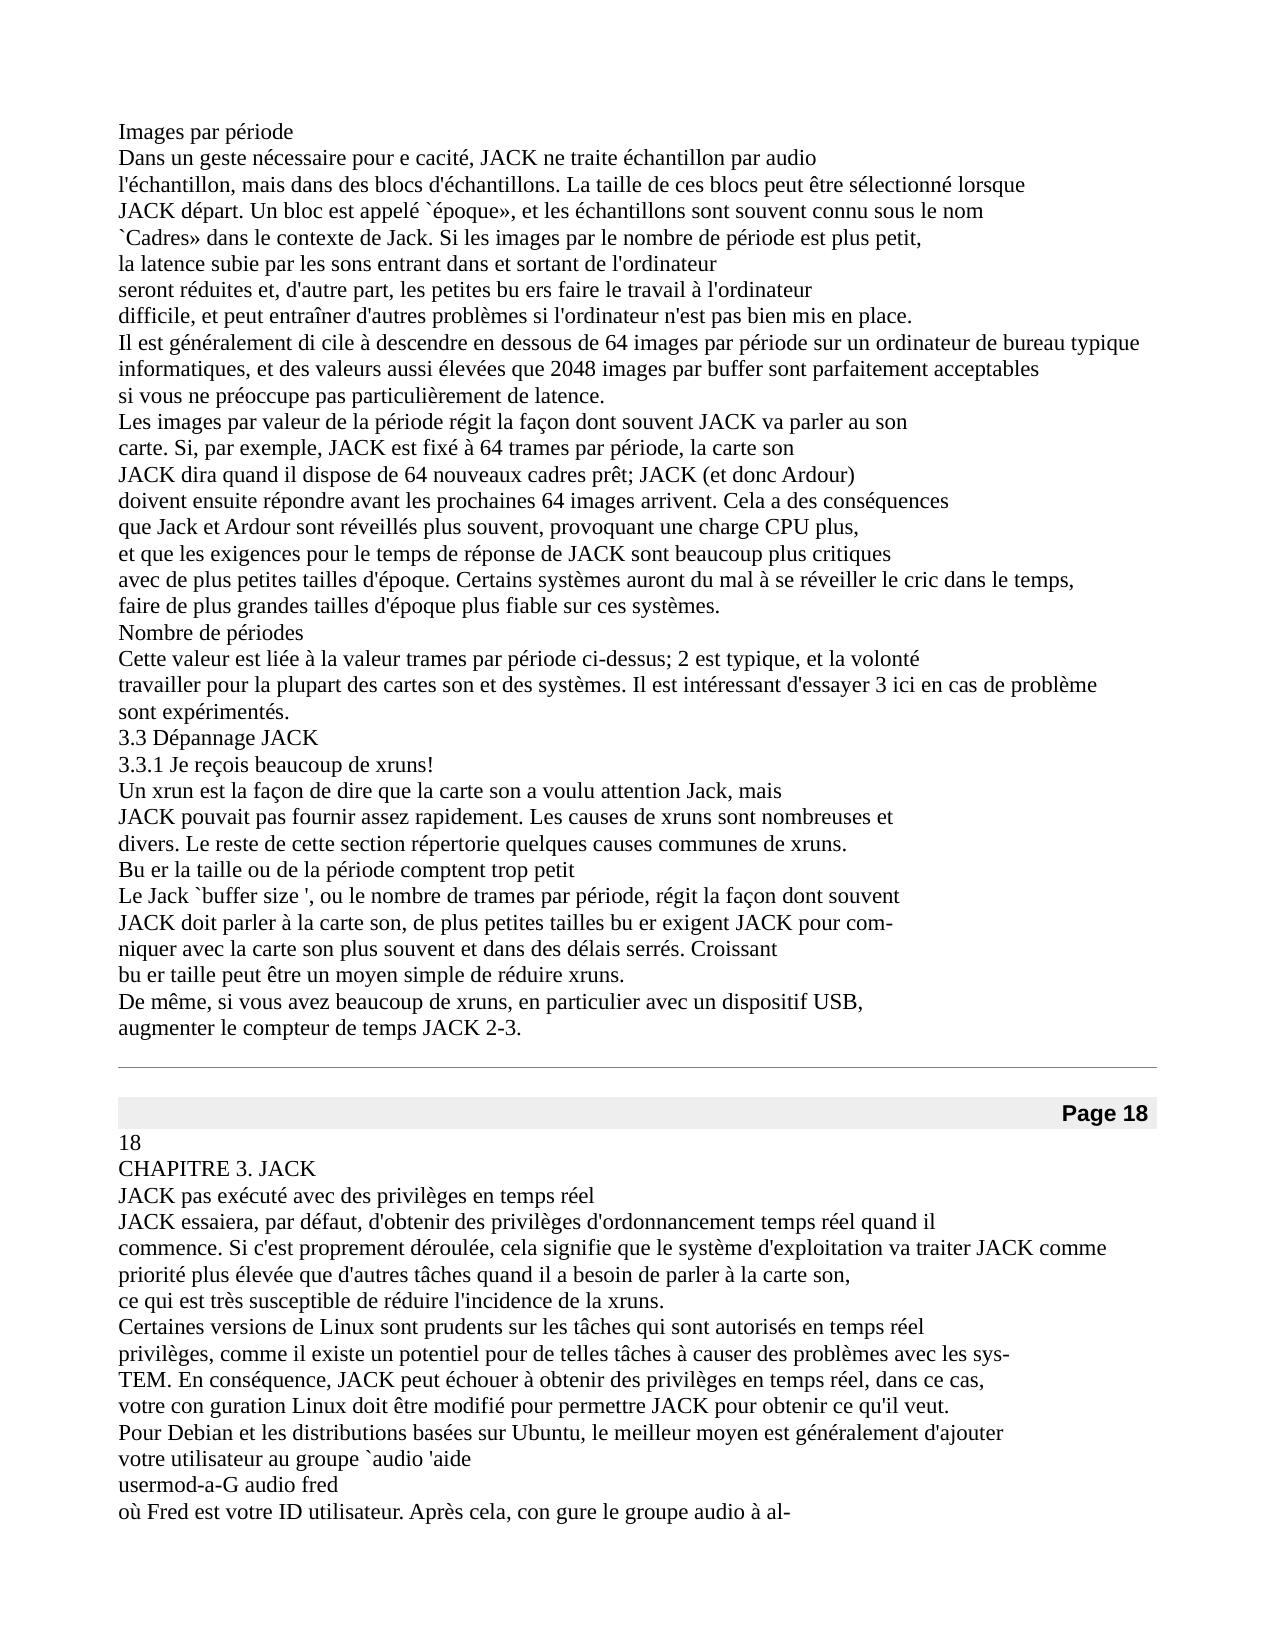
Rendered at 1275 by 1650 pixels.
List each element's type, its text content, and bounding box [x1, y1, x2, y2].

text Il est généralement di cile à descendre en dessous de 64 images par période sur un ordinateur de bureau typique [118, 329, 1157, 355]
text Certaines versions de Linux sont prudents sur les tâches qui sont autorisés en temps réel [118, 1313, 1157, 1340]
text seront réduites et, d'autre part, les petites bu ers faire le travail à l'ordinateur [118, 276, 1157, 303]
text où Fred est votre ID utilisateur. Après cela, con gure le groupe audio à al- [118, 1498, 1157, 1524]
text doivent ensuite répondre avant les prochaines 64 images arrivent. Cela a des conséquences [118, 487, 1157, 513]
text Bu er la taille ou de la période comptent trop petit [118, 856, 1157, 882]
text l'échantillon, mais dans des blocs d'échantillons. La taille de ces blocs peut être sélectionné lorsque [118, 171, 1157, 197]
text JACK départ. Un bloc est appelé `époque», et les échantillons sont souvent connu sous le nom [118, 197, 1157, 223]
text Images par période [118, 118, 1157, 144]
text ce qui est très susceptible de réduire l'incidence de la xruns. [118, 1287, 1157, 1313]
text priorité plus élevée que d'autres tâches quand il a besoin de parler à la carte son, [118, 1261, 1157, 1287]
text Dans un geste nécessaire pour e cacité, JACK ne traite échantillon par audio [118, 144, 1157, 171]
text sont expérimentés. [118, 698, 1157, 724]
text JACK pas exécuté avec des privilèges en temps réel [118, 1182, 1157, 1208]
text 3.3.1 Je reçois beaucoup de xruns! [118, 751, 1157, 777]
text De même, si vous avez beaucoup de xruns, en particulier avec un dispositif USB, [118, 988, 1157, 1014]
text JACK dira quand il dispose de 64 nouveaux cadres prêt; JACK (et donc Ardour) [118, 461, 1157, 487]
text 3.3 Dépannage JACK [118, 724, 1157, 751]
text Cette valeur est liée à la valeur trames par période ci-dessus; 2 est typique, et la volonté [118, 645, 1157, 672]
text carte. Si, par exemple, JACK est fixé à 64 trames par période, la carte son [118, 434, 1157, 461]
text JACK doit parler à la carte son, de plus petites tailles bu er exigent JACK pour com- [118, 909, 1157, 935]
text TEM. En conséquence, JACK peut échouer à obtenir des privilèges en temps réel, dans ce cas, [118, 1366, 1157, 1392]
text que Jack et Ardour sont réveillés plus souvent, provoquant une charge CPU plus, [118, 513, 1157, 540]
text votre con guration Linux doit être modifié pour permettre JACK pour obtenir ce qu'il veut. [118, 1392, 1157, 1419]
text augmenter le compteur de temps JACK 2-3. [118, 1014, 1157, 1041]
text faire de plus grandes tailles d'époque plus fiable sur ces systèmes. [118, 592, 1157, 619]
text JACK pouvait pas fournir assez rapidement. Les causes de xruns sont nombreuses et [118, 803, 1157, 830]
text avec de plus petites tailles d'époque. Certains systèmes auront du mal à se réveiller le cric dans le temps, [118, 566, 1157, 592]
text JACK essaiera, par défaut, d'obtenir des privilèges d'ordonnancement temps réel quand il [118, 1208, 1157, 1234]
text et que les exigences pour le temps de réponse de JACK sont beaucoup plus critiques [118, 540, 1157, 566]
text usermod-a-G audio fred [118, 1472, 1157, 1498]
text divers. Le reste de cette section répertorie quelques causes communes de xruns. [118, 830, 1157, 856]
text informatiques, et des valeurs aussi élevées que 2048 images par buffer sont parfaitement acceptables [118, 355, 1157, 382]
text commence. Si c'est proprement déroulée, cela signifie que le système d'exploitation va traiter JACK comme [118, 1234, 1157, 1261]
text niquer avec la carte son plus souvent et dans des délais serrés. Croissant [118, 935, 1157, 961]
text Pour Debian et les distributions basées sur Ubuntu, le meilleur moyen est généralement d'ajouter [118, 1419, 1157, 1445]
text travailler pour la plupart des cartes son et des systèmes. Il est intéressant d'essayer 3 ici en cas de problème [118, 672, 1157, 698]
text difficile, et peut entraîner d'autres problèmes si l'ordinateur n'est pas bien mis en place. [118, 303, 1157, 329]
text privilèges, comme il existe un potentiel pour de telles tâches à causer des problèmes avec les sys- [118, 1340, 1157, 1366]
text Nombre de périodes [118, 619, 1157, 645]
table_header Page 18 [118, 1097, 1157, 1129]
text Les images par valeur de la période régit la façon dont souvent JACK va parler au son [118, 408, 1157, 434]
text la latence subie par les sons entrant dans et sortant de l'ordinateur [118, 250, 1157, 276]
text bu er taille peut être un moyen simple de réduire xruns. [118, 961, 1157, 988]
text CHAPITRE 3. JACK [118, 1155, 1157, 1182]
text si vous ne préoccupe pas particulièrement de latence. [118, 382, 1157, 408]
text Un xrun est la façon de dire que la carte son a voulu attention Jack, mais [118, 777, 1157, 803]
text `Cadres» dans le contexte de Jack. Si les images par le nombre de période est plus petit, [118, 223, 1157, 250]
text 18 [118, 1129, 1157, 1155]
text Le Jack `buffer size ', ou le nombre de trames par période, régit la façon dont souvent [118, 882, 1157, 909]
text votre utilisateur au groupe `audio 'aide [118, 1445, 1157, 1472]
